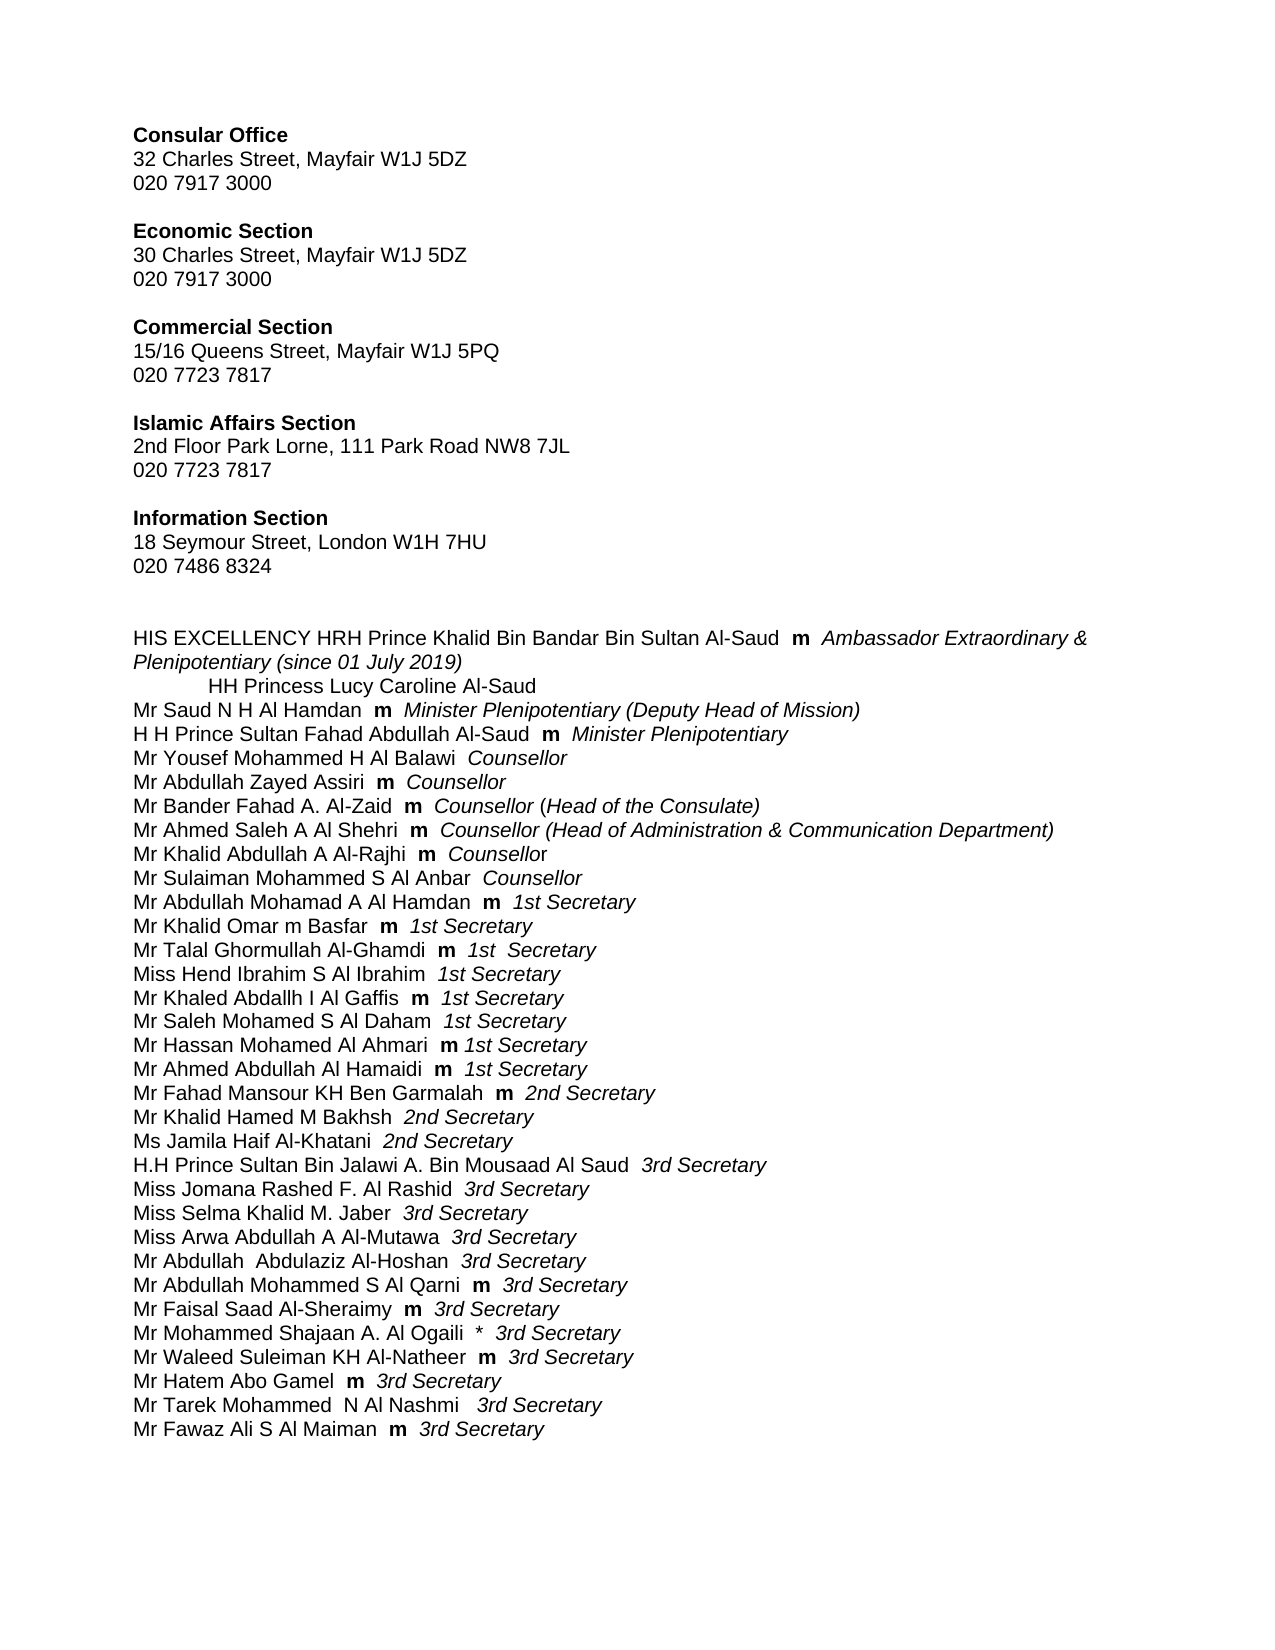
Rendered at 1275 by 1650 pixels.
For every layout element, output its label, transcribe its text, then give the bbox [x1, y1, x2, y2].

text Ms Jamila Haif Al-Khatani 2nd Secretary [133, 1129, 1181, 1153]
text Mr Fahad Mansour KH Ben Garmalah m 2nd Secretary [133, 1081, 1181, 1105]
text 18 Seymour Street, London W1H 7HU [133, 530, 1181, 554]
text Mr Waleed Suleiman KH Al-Natheer m 3rd Secretary [133, 1345, 1181, 1369]
text 020 7723 7817 [133, 458, 1181, 482]
text 32 Charles Street, Mayfair W1J 5DZ [133, 147, 1181, 171]
text Mr Saleh Mohamed S Al Daham 1st Secretary [133, 1009, 1181, 1033]
text H.H Prince Sultan Bin Jalawi A. Bin Mousaad Al Saud 3rd Secretary Miss Jomana Rashed F. Al Rashid 3rd Secretary Miss Selma Khalid M. Jaber 3rd Secretary Miss Arwa Abdullah A Al-Mutawa 3rd Secretary [133, 1153, 1181, 1249]
text Information Section [133, 506, 1181, 530]
text Economic Section [133, 219, 1181, 243]
text Mr Sulaiman Mohammed S Al Anbar Counsellor [133, 866, 1181, 889]
text Mr Khalid Omar m Basfar m 1st Secretary Mr Talal Ghormullah Al-Ghamdi m 1st Secretary [133, 913, 1181, 961]
text Mr Khalid Hamed M Bakhsh 2nd Secretary [133, 1105, 1181, 1129]
text HIS EXCELLENCY HRH Prince Khalid Bin Bandar Bin Sultan Al-Saud m Ambassador Extraordinary & Plenipotentiary (since 01 July 2019) [133, 626, 1181, 674]
text 2nd Floor Park Lorne, 111 Park Road NW8 7JL [133, 434, 1181, 458]
text 020 7917 3000 [133, 267, 1181, 291]
text 30 Charles Street, Mayfair W1J 5DZ [133, 243, 1181, 267]
text HH Princess Lucy Caroline Al-Saud [133, 674, 1181, 698]
text Islamic Affairs Section [133, 410, 1181, 434]
text Mr Ahmed Abdullah Al Hamaidi m 1st Secretary [133, 1057, 1181, 1081]
text Mr Hassan Mohamed Al Ahmari m 1st Secretary [133, 1033, 1181, 1057]
text 020 7723 7817 [133, 362, 1181, 386]
text Mr Saud N H Al Hamdan m Minister Plenipotentiary (Deputy Head of Mission) [133, 698, 1181, 722]
text 020 7917 3000 [133, 171, 1181, 195]
text Mr Khaled Abdallh I Al Gaffis m 1st Secretary [133, 985, 1181, 1009]
text Mr Abdullah Abdulaziz Al-Hoshan 3rd Secretary [133, 1249, 1181, 1273]
text Mr Ahmed Saleh A Al Shehri m Counsellor (Head of Administration & Communication Department) [133, 818, 1181, 842]
text Commercial Section [133, 314, 1181, 338]
text Mr Tarek Mohammed N Al Nashmi 3rd Secretary [133, 1393, 1181, 1417]
text Miss Hend Ibrahim S Al Ibrahim 1st Secretary [133, 961, 1181, 985]
text Mr Hatem Abo Gamel m 3rd Secretary [133, 1369, 1181, 1393]
text H H Prince Sultan Fahad Abdullah Al-Saud m Minister Plenipotentiary Mr Yousef Mohammed H Al Balawi Counsellor Mr Abdullah Zayed Assiri m Counsellor Mr Bander Fahad A. Al-Zaid m Counsellor (Head of the Consulate) [133, 722, 1181, 818]
text Mr Khalid Abdullah A Al-Rajhi m Counsellor [133, 842, 1181, 866]
text 020 7486 8324 [133, 554, 1181, 578]
text 15/16 Queens Street, Mayfair W1J 5PQ [133, 338, 1181, 362]
text Mr Faisal Saad Al-Sheraimy m 3rd Secretary [133, 1297, 1181, 1321]
text Mr Mohammed Shajaan A. Al Ogaili * 3rd Secretary [133, 1321, 1181, 1345]
text Consular Office [133, 123, 1181, 147]
text Mr Abdullah Mohamad A Al Hamdan m 1st Secretary [133, 889, 1181, 913]
text Mr Fawaz Ali S Al Maiman m 3rd Secretary [133, 1417, 1181, 1441]
text Mr Abdullah Mohammed S Al Qarni m 3rd Secretary [133, 1273, 1181, 1297]
